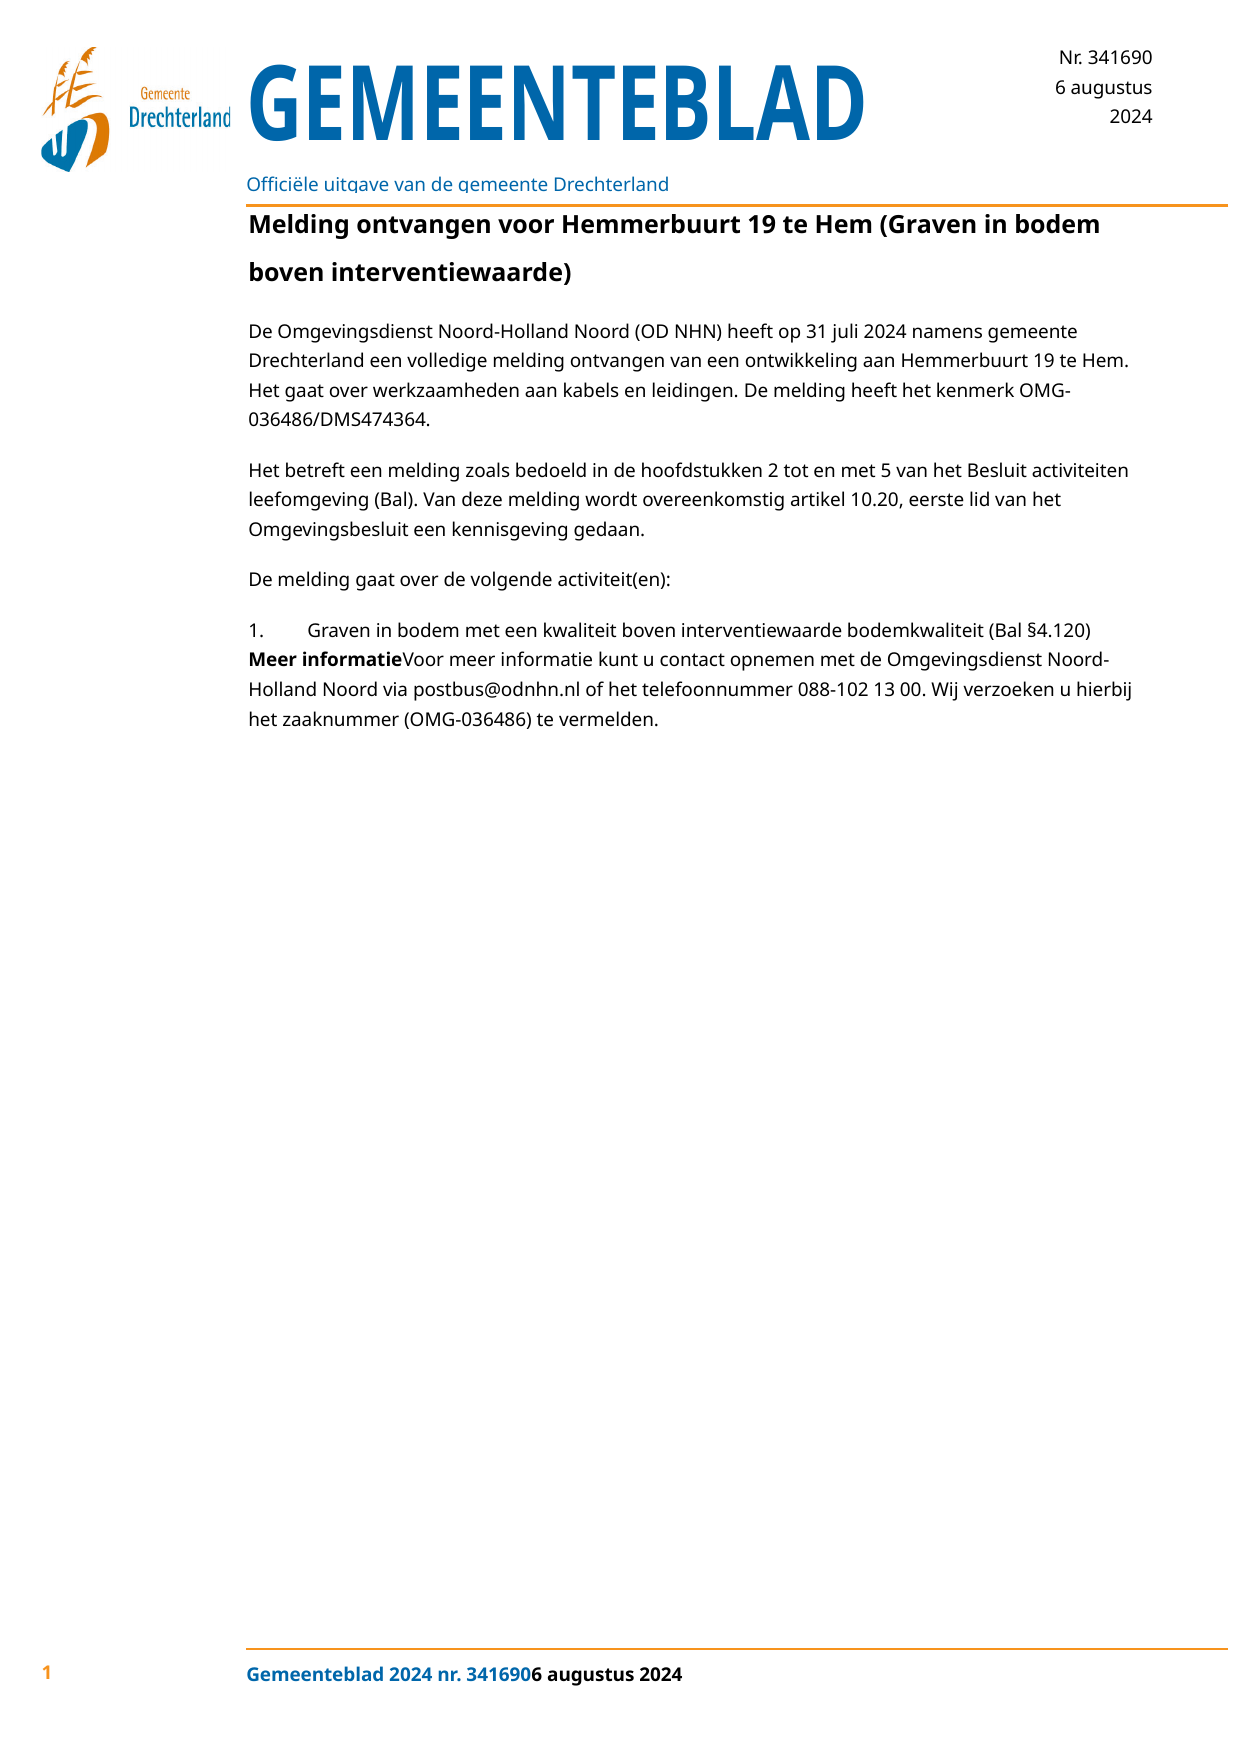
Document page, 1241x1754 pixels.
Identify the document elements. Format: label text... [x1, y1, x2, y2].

picture [41, 47, 231, 172]
text Meer informatieVoor meer informatie kunt u contact opnemen met de Omgevingsdienst Noord-Holland Noord via postbus@odnhn.nl of het telefoonnummer 088-102 13 00. Wij verzoeken u hierbij het zaaknummer (OMG-036486) te vermelden. [248, 647, 1152, 732]
text Het betreft een melding zoals bedoeld in de hoofdstukken 2 tot en met 5 van het Besluit activiteiten leefomgeving (Bal). Van deze melding wordt overeenkomstig artikel 10.20, eerste lid van het Omgevingsbesluit een kennisgeving gedaan. [248, 457, 1152, 542]
picture [226, 115, 231, 124]
list Graven in bodem met een kwaliteit boven interventiewaarde bodemkwaliteit (Bal §4.120) [248, 617, 1152, 643]
text De melding gaat over de volgende activiteit(en): [248, 567, 1152, 592]
text De Omgevingsdienst Noord-Holland Noord (OD NHN) heeft op 31 juli 2024 namens gemeente Drechterland een volledige melding ontvangen van een ontwikkeling aan Hemmerbuurt 19 te Hem. Het gaat over werkzaamheden aan kabels en leidingen. De melding heeft het kenmerk OMG-036486/DMS474364. [248, 318, 1152, 432]
text Melding ontvangen voor Hemmerbuurt 19 te Hem (Graven in bodem boven interventiewaarde) [248, 207, 1152, 288]
picture [41, 158, 64, 172]
